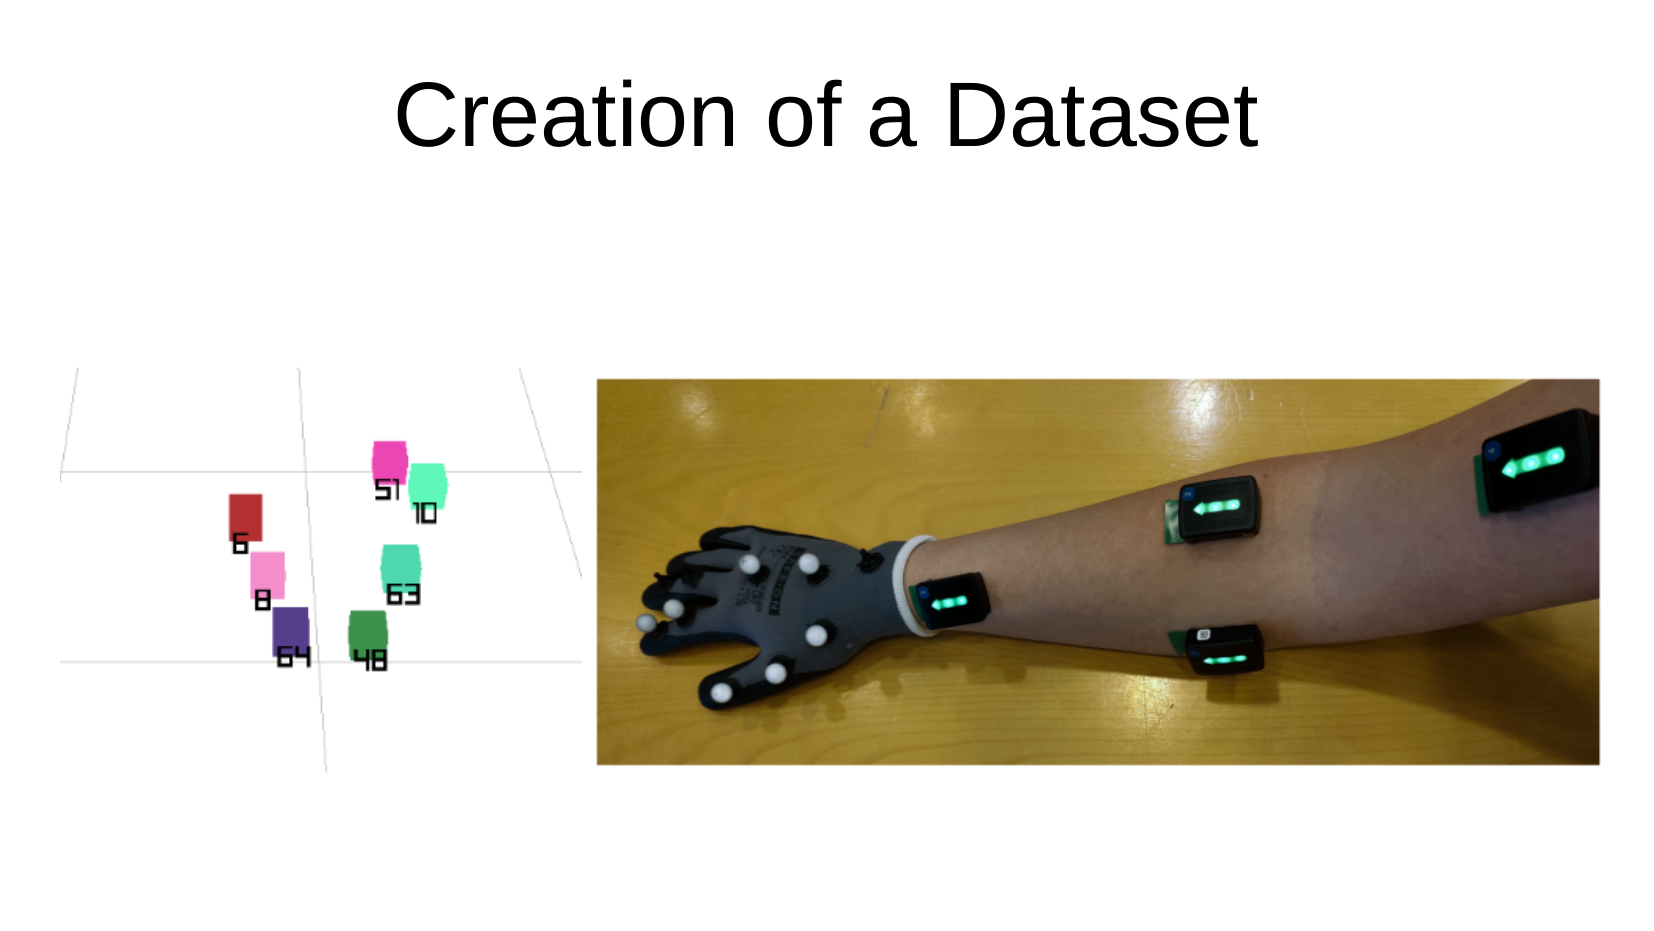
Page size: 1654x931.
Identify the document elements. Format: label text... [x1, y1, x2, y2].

picture [60, 362, 582, 796]
title Creation of a Dataset [82, 37, 1571, 193]
picture [589, 369, 1606, 781]
